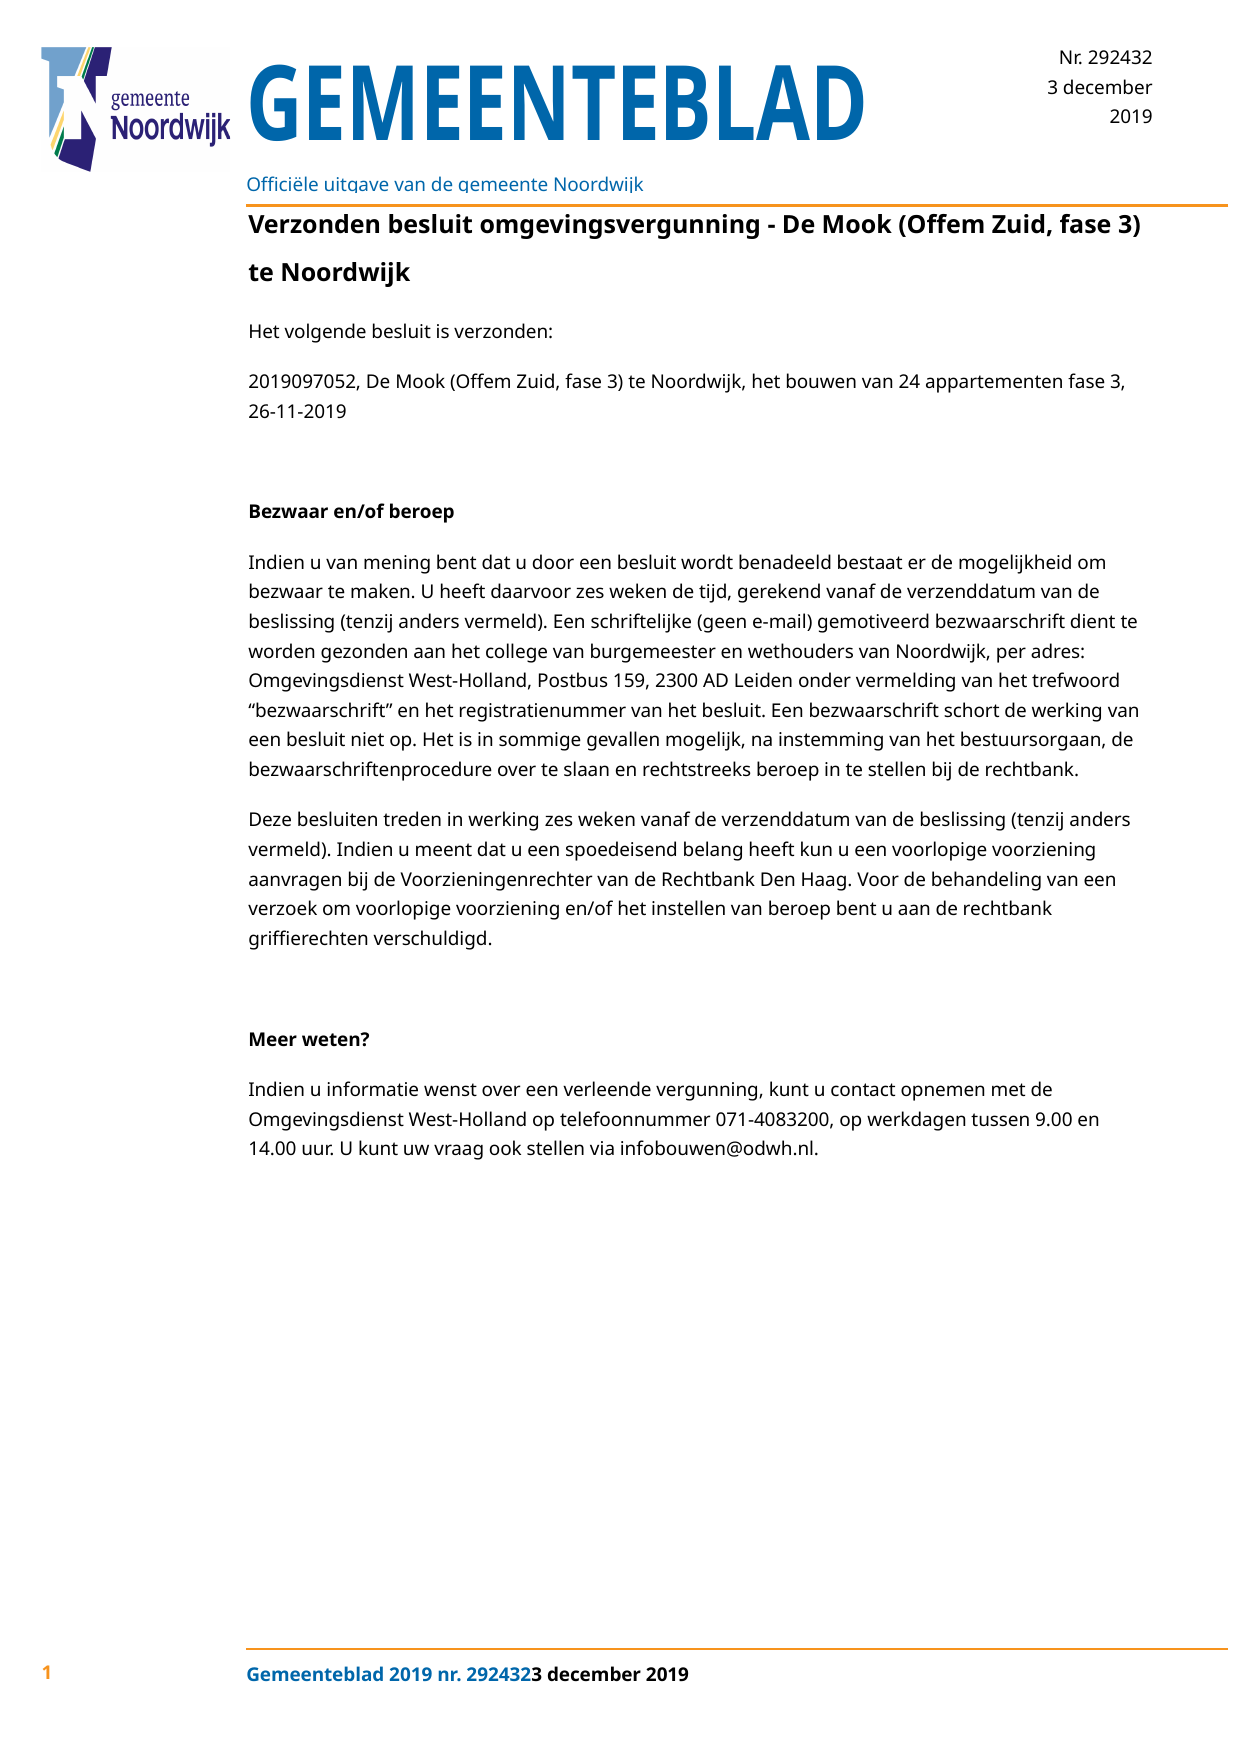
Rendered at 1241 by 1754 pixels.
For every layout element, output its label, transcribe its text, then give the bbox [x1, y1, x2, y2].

text Deze besluiten treden in werking zes weken vanaf de verzenddatum van de beslissing (tenzij anders vermeld). Indien u meent dat u een spoedeisend belang heeft kun u een voorlopige voorziening aanvragen bij de Voorzieningenrechter van de Rechtbank Den Haag. Voor de behandeling van een verzoek om voorlopige voorziening en/of het instellen van beroep bent u aan de rechtbank griffierechten verschuldigd. [248, 807, 1152, 951]
text Het volgende besluit is verzonden: [248, 318, 1152, 344]
text Bezwaar en/of beroep [248, 499, 1152, 524]
text Meer weten? [248, 1026, 1152, 1052]
picture [41, 47, 231, 172]
text Indien u informatie wenst over een verleende vergunning, kunt u contact opnemen met de Omgevingsdienst West-Holland op telefoonnummer 071-4083200, op werkdagen tussen 9.00 en 14.00 uur. U kunt uw vraag ook stellen via infobouwen@odwh.nl. [248, 1076, 1152, 1161]
text 2019097052, De Mook (Offem Zuid, fase 3) te Noordwijk, het bouwen van 24 appartementen fase 3, 26-11-2019 [248, 368, 1152, 424]
text Indien u van mening bent dat u door een besluit wordt benadeeld bestaat er de mogelijkheid om bezwaar te maken. U heeft daarvoor zes weken de tijd, gerekend vanaf de verzenddatum van de beslissing (tenzij anders vermeld). Een schriftelijke (geen e-mail) gemotiveerd bezwaarschrift dient te worden gezonden aan het college van burgemeester en wethouders van Noordwijk, per adres: Omgevingsdienst West-Holland, Postbus 159, 2300 AD Leiden onder vermelding van het trefwoord “bezwaarschrift” en het registratienummer van het besluit. Een bezwaarschrift schort de werking van een besluit niet op. Het is in sommige gevallen mogelijk, na instemming van het bestuursorgaan, de bezwaarschriftenprocedure over te slaan en rechtstreeks beroep in te stellen bij de rechtbank. [248, 549, 1152, 782]
text Verzonden besluit omgevingsvergunning - De Mook (Offem Zuid, fase 3) te Noordwijk [248, 207, 1152, 288]
